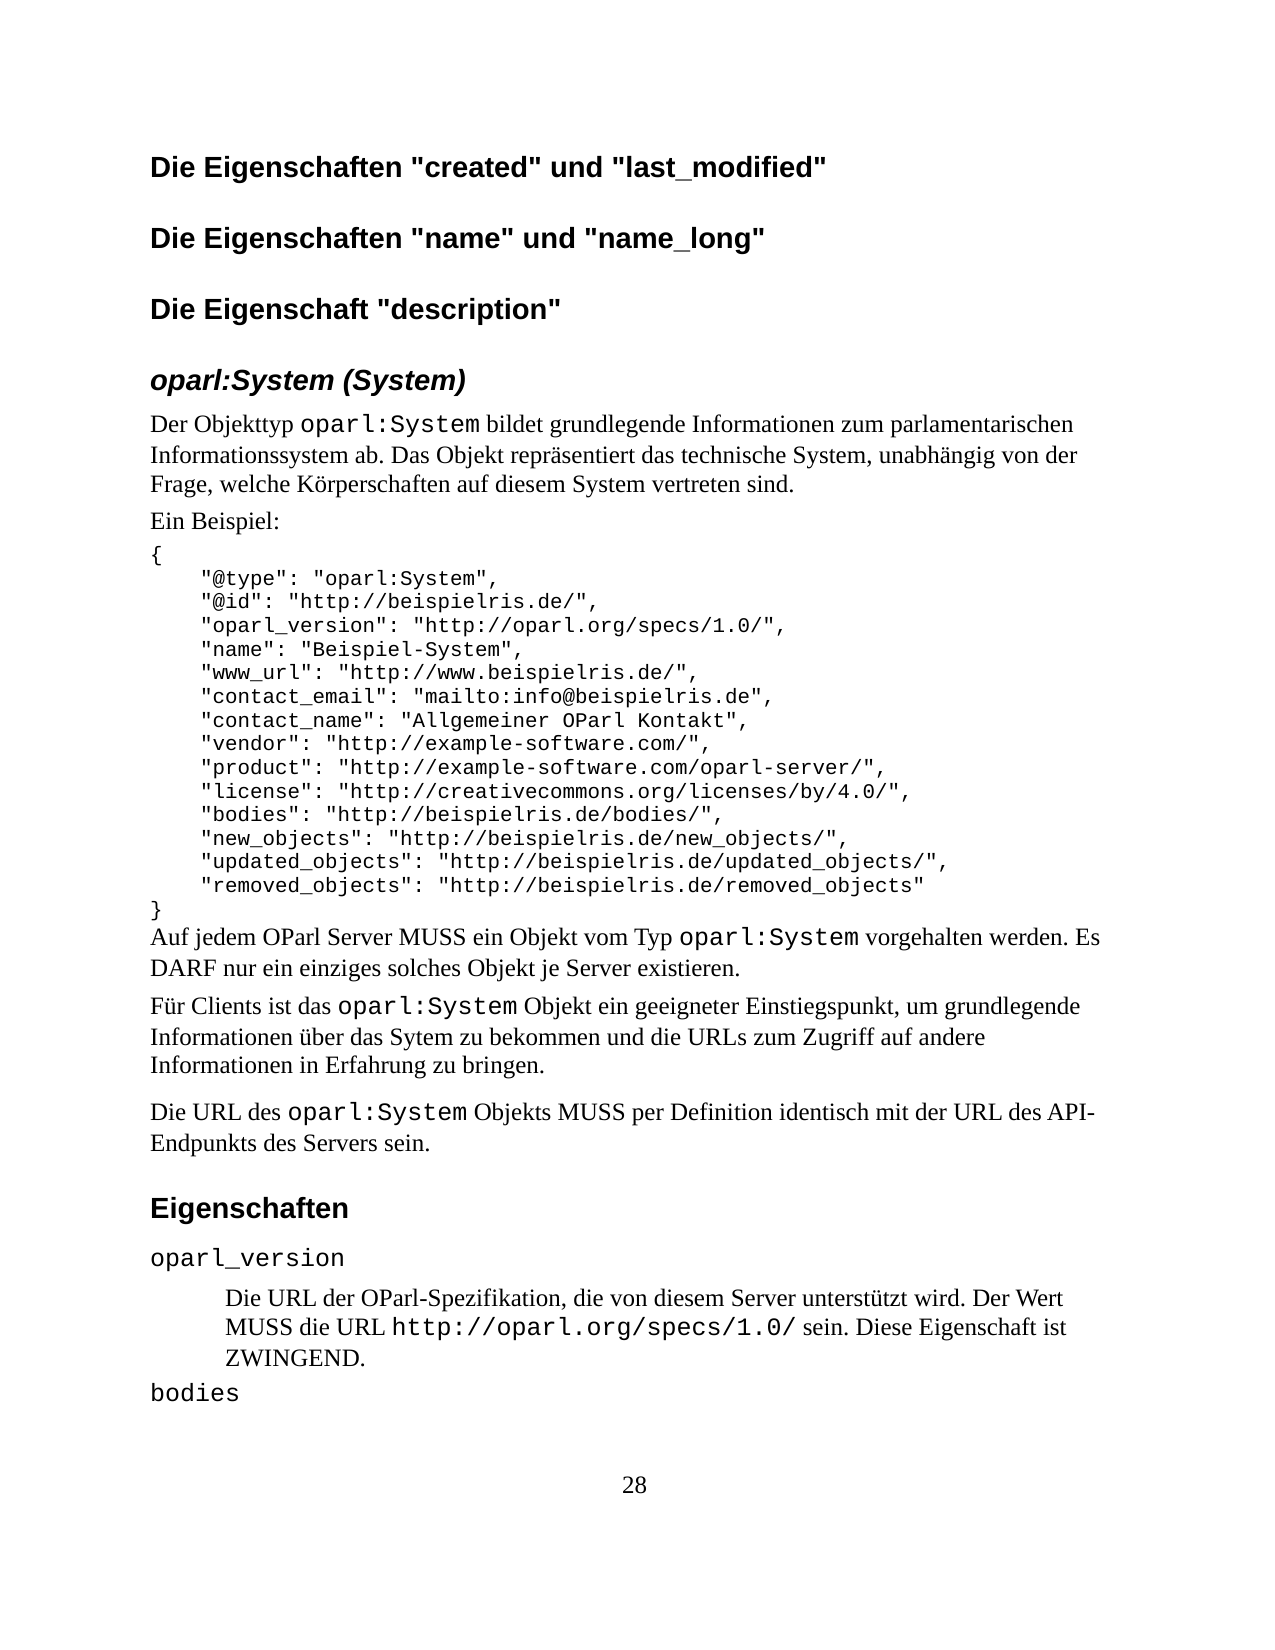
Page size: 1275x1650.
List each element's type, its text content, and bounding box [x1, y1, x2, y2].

text "contact_email": "mailto:info@beispielris.de", [150, 686, 1125, 710]
text "product": "http://example-software.com/oparl-server/", [150, 757, 1125, 781]
text "name": "Beispiel-System", [150, 639, 1125, 662]
subtitle Die Eigenschaften "name" und "name_long" [150, 221, 1125, 254]
text "@id": "http://beispielris.de/", [150, 591, 1125, 615]
text Der Objekttyp oparl:System bildet grundlegende Informationen zum parlamentarischen Informationssystem ab. Das Objekt repräsentiert das technische System, unabhängig von der Frage, welche Körperschaften auf diesem System vertreten sind. [150, 409, 1125, 497]
text "new_objects": "http://beispielris.de/new_objects/", [150, 828, 1125, 852]
text "contact_name": "Allgemeiner OParl Kontakt", [150, 710, 1125, 733]
subtitle oparl:System (System) [150, 363, 1125, 397]
text "@type": "oparl:System", [150, 568, 1125, 591]
text bodies [150, 1380, 1125, 1409]
text "updated_objects": "http://beispielris.de/updated_objects/", [150, 852, 1125, 875]
text "vendor": "http://example-software.com/", [150, 733, 1125, 757]
text } [150, 899, 1125, 922]
text Für Clients ist das oparl:System Objekt ein geeigneter Einstiegspunkt, um grundlegende Informationen über das Sytem zu bekommen und die URLs zum Zugriff auf andere Informationen in Erfahrung zu bringen. [150, 991, 1125, 1079]
subtitle Eigenschaften [150, 1191, 1125, 1224]
text "license": "http://creativecommons.org/licenses/by/4.0/", [150, 781, 1125, 804]
text "removed_objects": "http://beispielris.de/removed_objects" [150, 875, 1125, 899]
text "bodies": "http://beispielris.de/bodies/", [150, 804, 1125, 828]
text Ein Beispiel: [150, 506, 1125, 535]
text "www_url": "http://www.beispielris.de/", [150, 662, 1125, 686]
text Auf jedem OParl Server MUSS ein Objekt vom Typ oparl:System vorgehalten werden. Es DARF nur ein einziges solches Objekt je Server existieren. [150, 922, 1125, 982]
text Die URL der OParl-Spezifikation, die von diesem Server unterstützt wird. Der Wert MUSS die URL http://oparl.org/specs/1.0/ sein. Diese Eigenschaft ist ZWINGEND. [225, 1283, 1125, 1371]
text { [150, 544, 1125, 568]
subtitle Die Eigenschaften "created" und "last_modified" [150, 150, 1125, 183]
text Die URL des oparl:System Objekts MUSS per Definition identisch mit der URL des API-Endpunkts des Servers sein. [150, 1097, 1125, 1157]
subtitle Die Eigenschaft "description" [150, 292, 1125, 326]
text "oparl_version": "http://oparl.org/specs/1.0/", [150, 615, 1125, 639]
text oparl_version [150, 1246, 1125, 1274]
